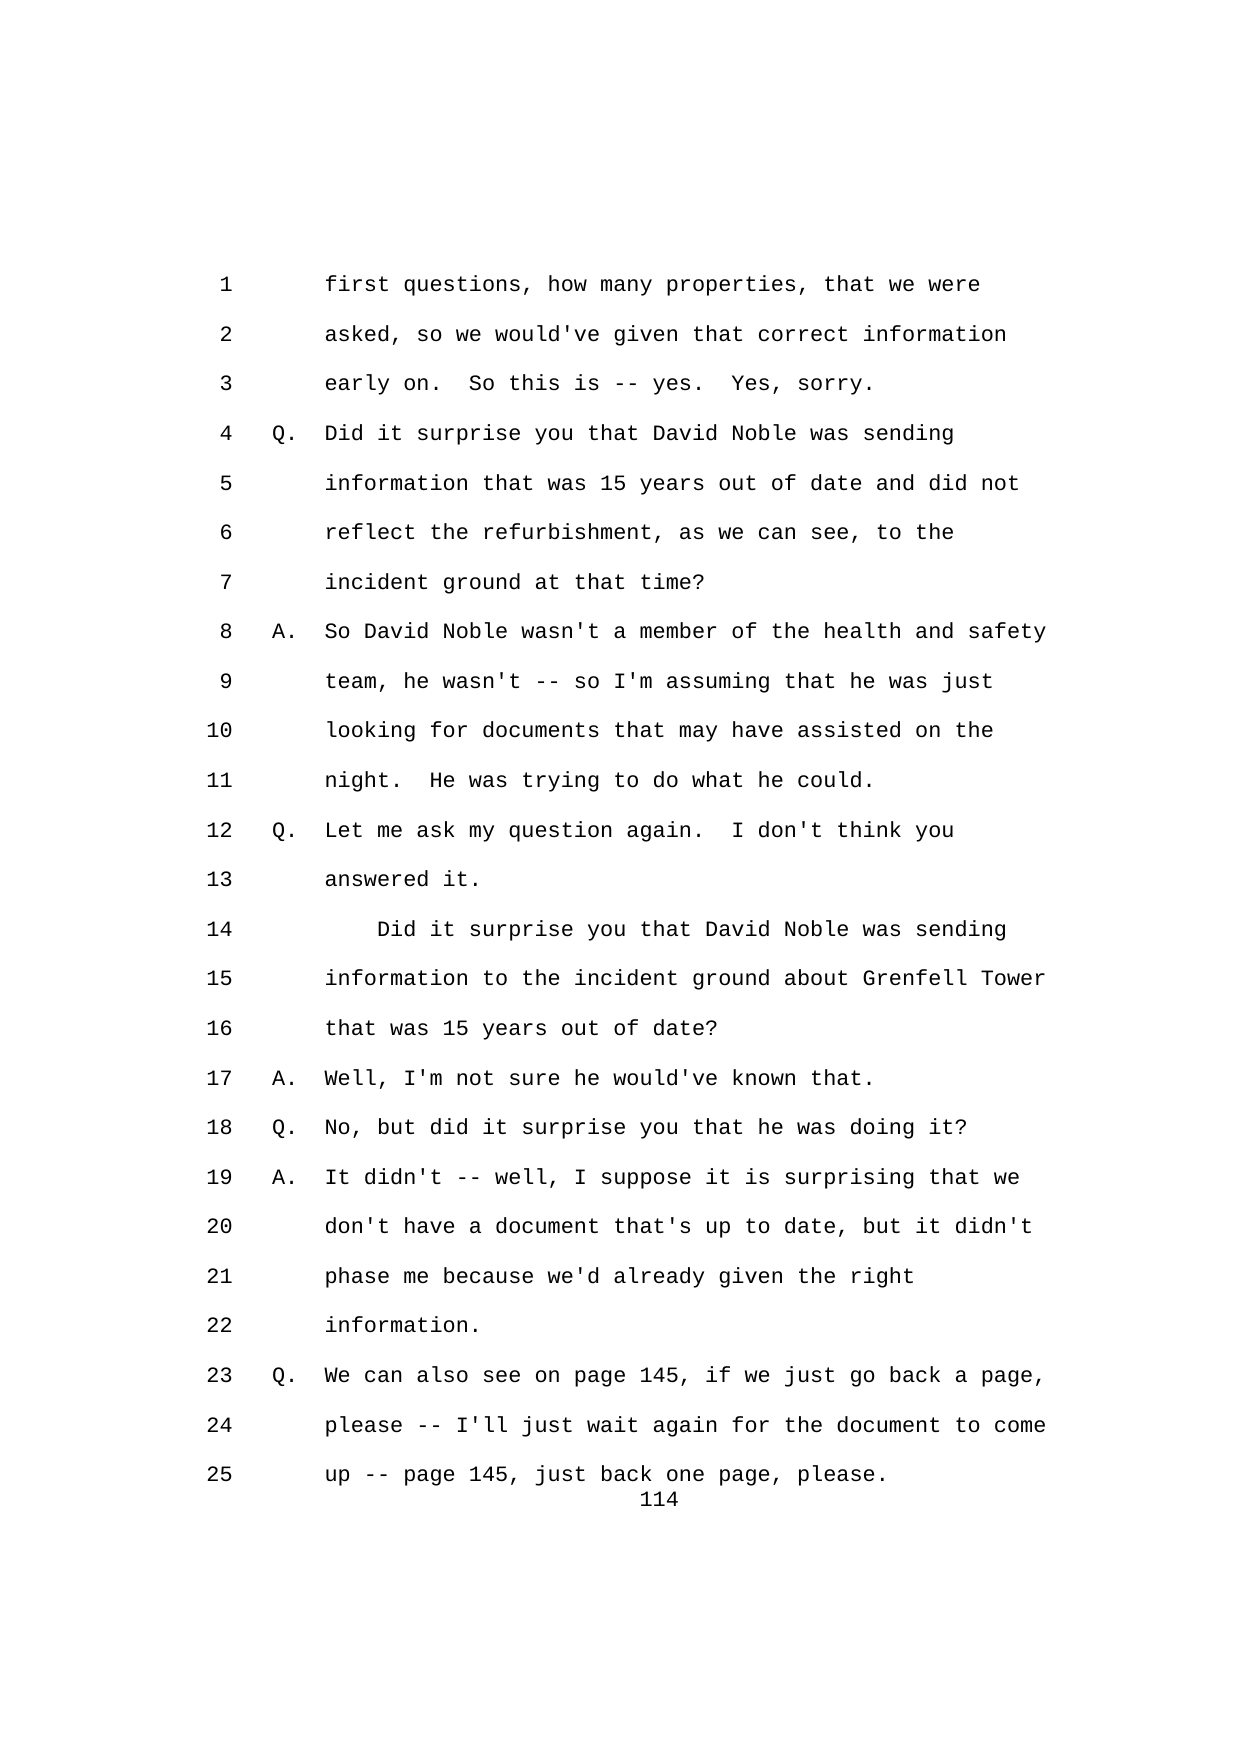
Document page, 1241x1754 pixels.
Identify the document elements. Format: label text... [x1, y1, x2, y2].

text 23 Q. We can also see on page 145, if we just go back a page, [75, 1364, 1165, 1389]
text 12 Q. Let me ask my question again. I don't think you [75, 819, 1165, 843]
text 1 first questions, how many properties, that we were [75, 273, 1165, 298]
text 11 night. He was trying to do what he could. [75, 769, 1165, 794]
text 13 answered it. [75, 868, 1165, 893]
text 4 Q. Did it surprise you that David Noble was sending [75, 422, 1165, 447]
text 24 please -- I'll just wait again for the document to come [75, 1414, 1165, 1438]
text 14 Did it surprise you that David Noble was sending [75, 918, 1165, 943]
text 20 don't have a document that's up to date, but it didn't [75, 1215, 1165, 1240]
text 25 up -- page 145, just back one page, please. [75, 1463, 1165, 1488]
text 17 A. Well, I'm not sure he would've known that. [75, 1067, 1165, 1091]
text 7 incident ground at that time? [75, 571, 1165, 596]
text 16 that was 15 years out of date? [75, 1017, 1165, 1042]
text 2 asked, so we would've given that correct information [75, 323, 1165, 348]
text 8 A. So David Noble wasn't a member of the health and safety [75, 620, 1165, 645]
text 5 information that was 15 years out of date and did not [75, 472, 1165, 496]
text 10 looking for documents that may have assisted on the [75, 719, 1165, 744]
text 18 Q. No, but did it surprise you that he was doing it? [75, 1116, 1165, 1141]
text 22 information. [75, 1314, 1165, 1339]
text 9 team, he wasn't -- so I'm assuming that he was just [75, 670, 1165, 695]
text 21 phase me because we'd already given the right [75, 1265, 1165, 1290]
text 19 A. It didn't -- well, I suppose it is surprising that we [75, 1166, 1165, 1191]
text 114 [75, 1488, 1165, 1513]
text 15 information to the incident ground about Grenfell Tower [75, 967, 1165, 992]
text 6 reflect the refurbishment, as we can see, to the [75, 521, 1165, 546]
text 3 early on. So this is -- yes. Yes, sorry. [75, 372, 1165, 397]
